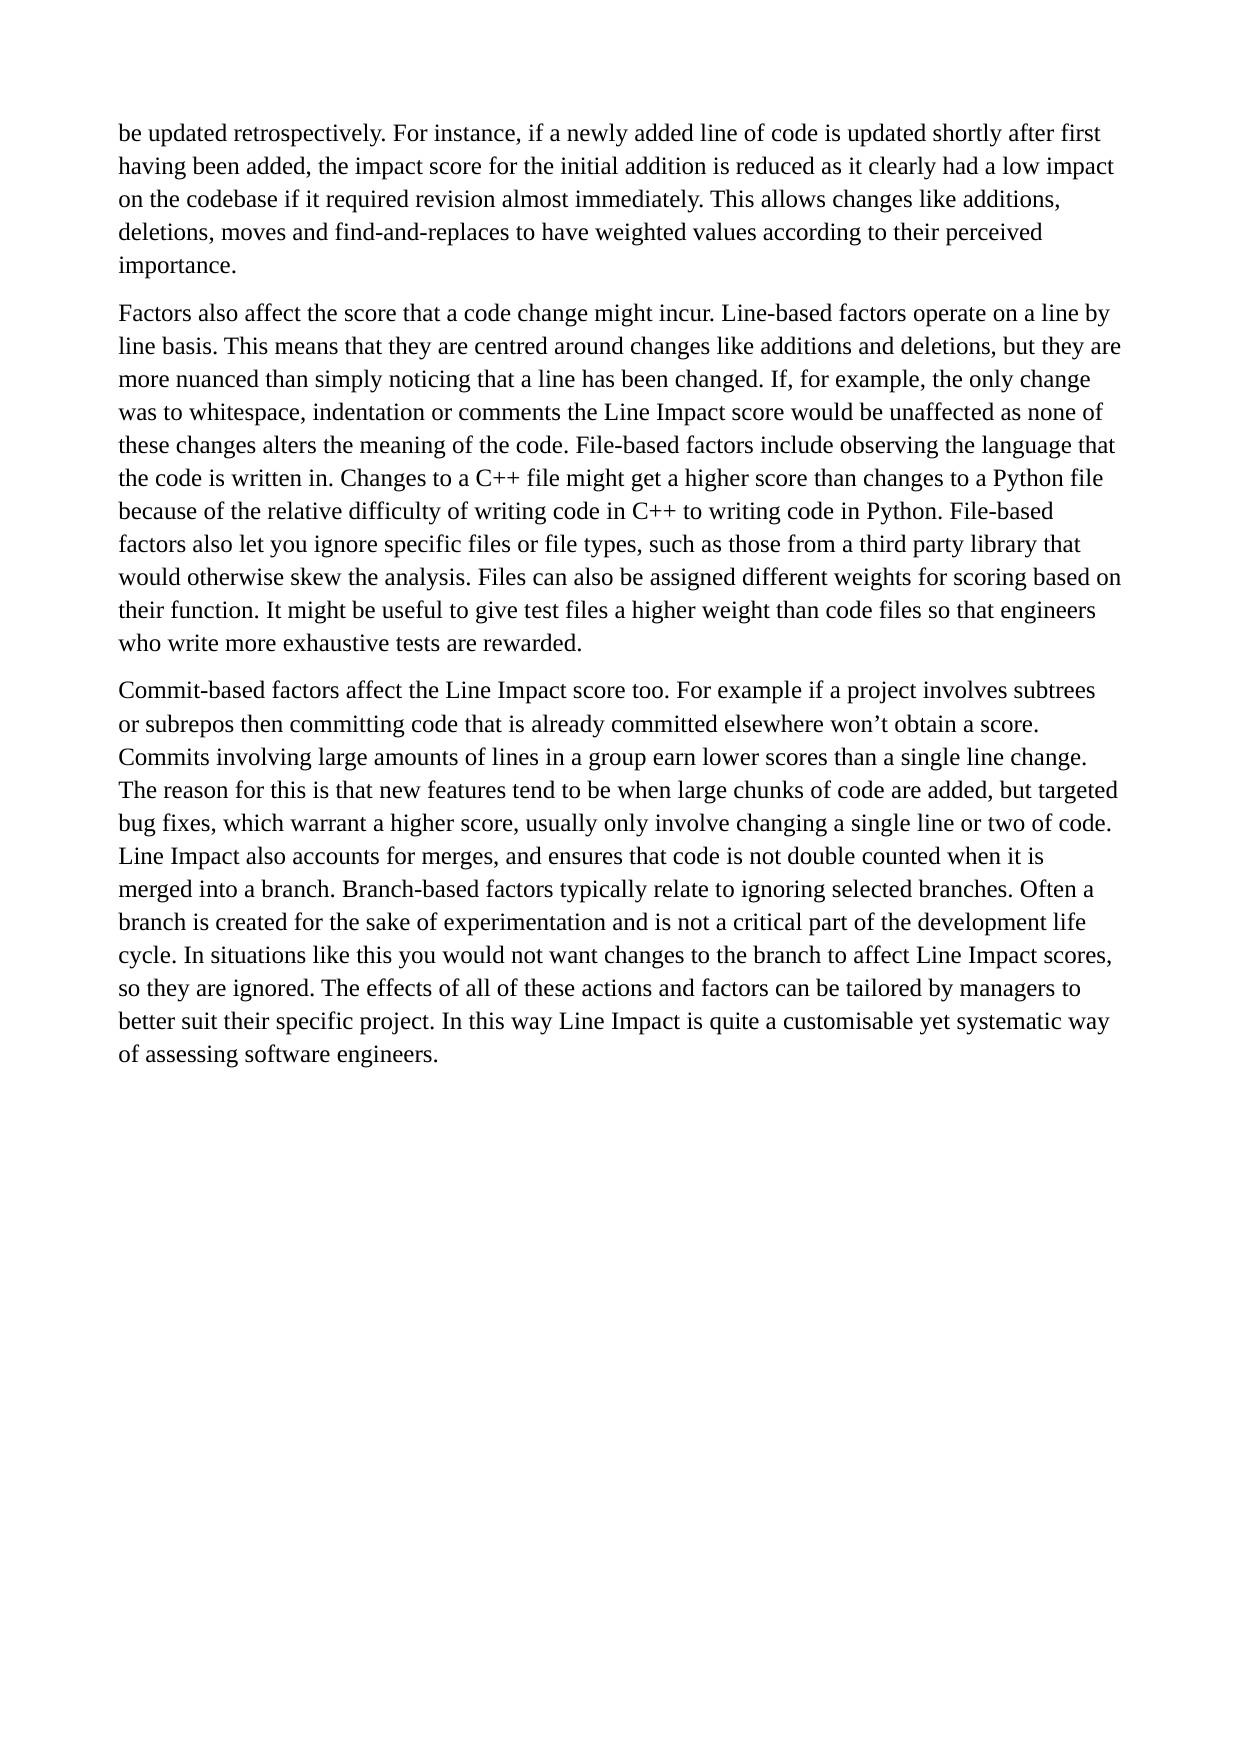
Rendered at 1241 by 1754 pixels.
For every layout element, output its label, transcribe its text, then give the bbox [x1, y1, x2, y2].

text be updated retrospectively. For instance, if a newly added line of code is updated shortly after first having been added, the impact score for the initial addition is reduced as it clearly had a low impact on the codebase if it required revision almost immediately. This allows changes like additions, deletions, moves and find-and-replaces to have weighted values according to their perceived importance. [118, 118, 1122, 279]
text Commit-based factors affect the Line Impact score too. For example if a project involves subtrees or subrepos then committing code that is already committed elsewhere won’t obtain a score. Commits involving large amounts of lines in a group earn lower scores than a single line change. The reason for this is that new features tend to be when large chunks of code are added, but targeted bug fixes, which warrant a higher score, usually only involve changing a single line or two of code. Line Impact also accounts for merges, and ensures that code is not double counted when it is merged into a branch. Branch-based factors typically relate to ignoring selected branches. Often a branch is created for the sake of experimentation and is not a critical part of the development life cycle. In situations like this you would not want changes to the branch to affect Line Impact scores, so they are ignored. The effects of all of these actions and factors can be tailored by managers to better suit their specific project. In this way Line Impact is quite a customisable yet systematic way of assessing software engineers. [118, 676, 1122, 1068]
text Factors also affect the score that a code change might incur. Line-based factors operate on a line by line basis. This means that they are centred around changes like additions and deletions, but they are more nuanced than simply noticing that a line has been changed. If, for example, the only change was to whitespace, indentation or comments the Line Impact score would be unaffected as none of these changes alters the meaning of the code. File-based factors include observing the language that the code is written in. Changes to a C++ file might get a higher score than changes to a Python file because of the relative difficulty of writing code in C++ to writing code in Python. File-based factors also let you ignore specific files or file types, such as those from a third party library that would otherwise skew the analysis. Files can also be assigned different weights for scoring based on their function. It might be useful to give test files a higher weight than code files so that engineers who write more exhaustive tests are rewarded. [118, 298, 1122, 657]
